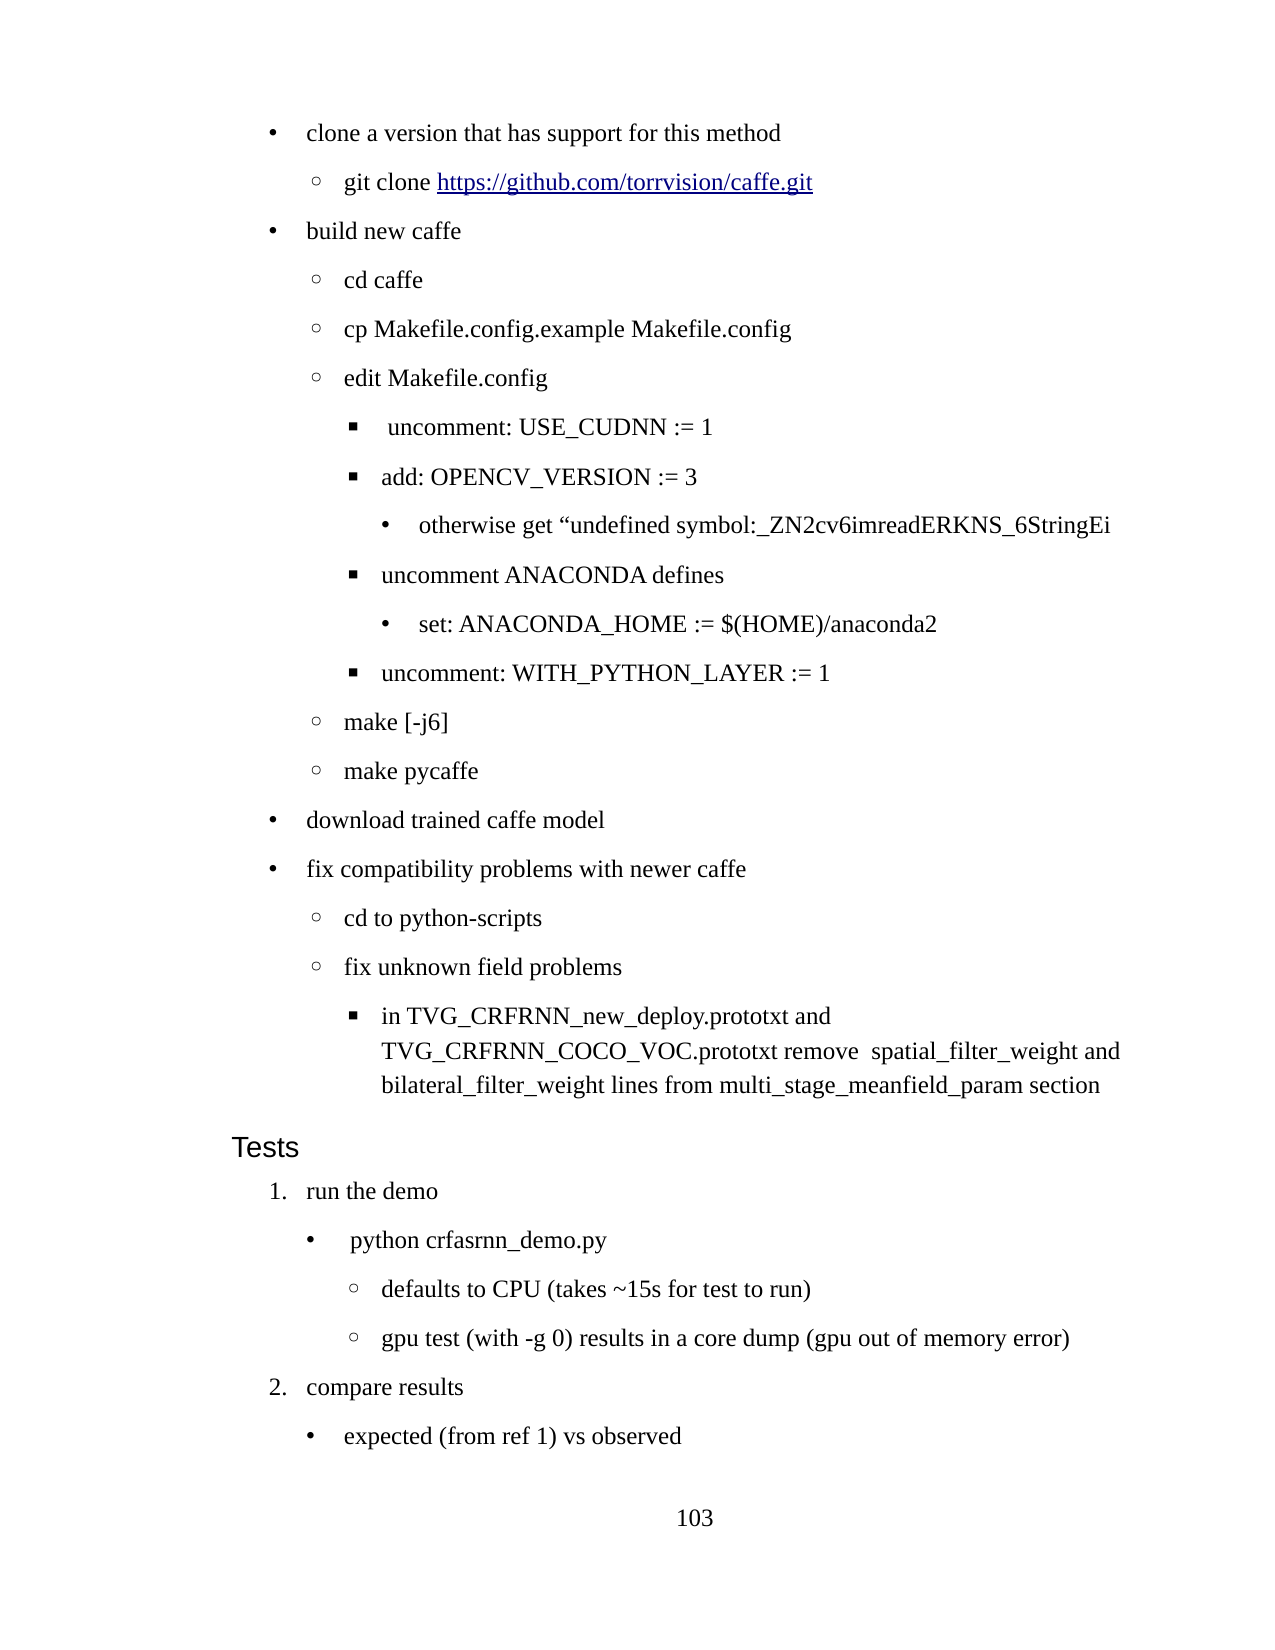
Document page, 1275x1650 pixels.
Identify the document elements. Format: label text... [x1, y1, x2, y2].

subtitle Tests [231, 1130, 1158, 1163]
list git clone https://github.com/torrvision/caffe.git [306, 167, 1158, 196]
list python crfasrnn_demo.py [306, 1225, 1158, 1253]
list edit Makefile.config [306, 363, 1158, 392]
list cp Makefile.config.example Makefile.config [306, 314, 1158, 343]
list in TVG_CRFRNN_new_deploy.prototxt and TVG_CRFRNN_COCO_VOC.prototxt remove spatial_filter_weight and bilateral_filter_weight lines from multi_stage_meanfield_param section [344, 1001, 1158, 1099]
list fix unknown field problems [306, 952, 1158, 981]
list expected (from ref 1) vs observed [306, 1421, 1158, 1450]
list set: ANACONDA_HOME := $(HOME)/anaconda2 [381, 609, 1158, 637]
list otherwise get “undefined symbol:_ZN2cv6imreadERKNS_6StringEi [381, 511, 1158, 539]
list defaults to CPU (takes ~15s for test to run) [344, 1274, 1158, 1303]
list uncomment: WITH_PYTHON_LAYER := 1 [344, 658, 1158, 687]
list add: OPENCV_VERSION := 3 [344, 462, 1158, 490]
list make pycaffe [306, 756, 1158, 785]
list cd to python-scripts [306, 903, 1158, 932]
list build new caffe [269, 216, 1158, 245]
list clone a version that has support for this method [269, 118, 1158, 147]
list cd caffe [306, 265, 1158, 294]
list make [-j6] [306, 707, 1158, 736]
list gpu test (with -g 0) results in a core dump (gpu out of memory error) [344, 1323, 1158, 1352]
list compare results [269, 1372, 1158, 1401]
list uncomment ANACONDA defines [344, 560, 1158, 588]
list download trained caffe model [269, 805, 1158, 834]
list run the demo [269, 1176, 1158, 1204]
list fix compatibility problems with newer caffe [269, 854, 1158, 883]
list uncomment: USE_CUDNN := 1 [344, 412, 1158, 441]
